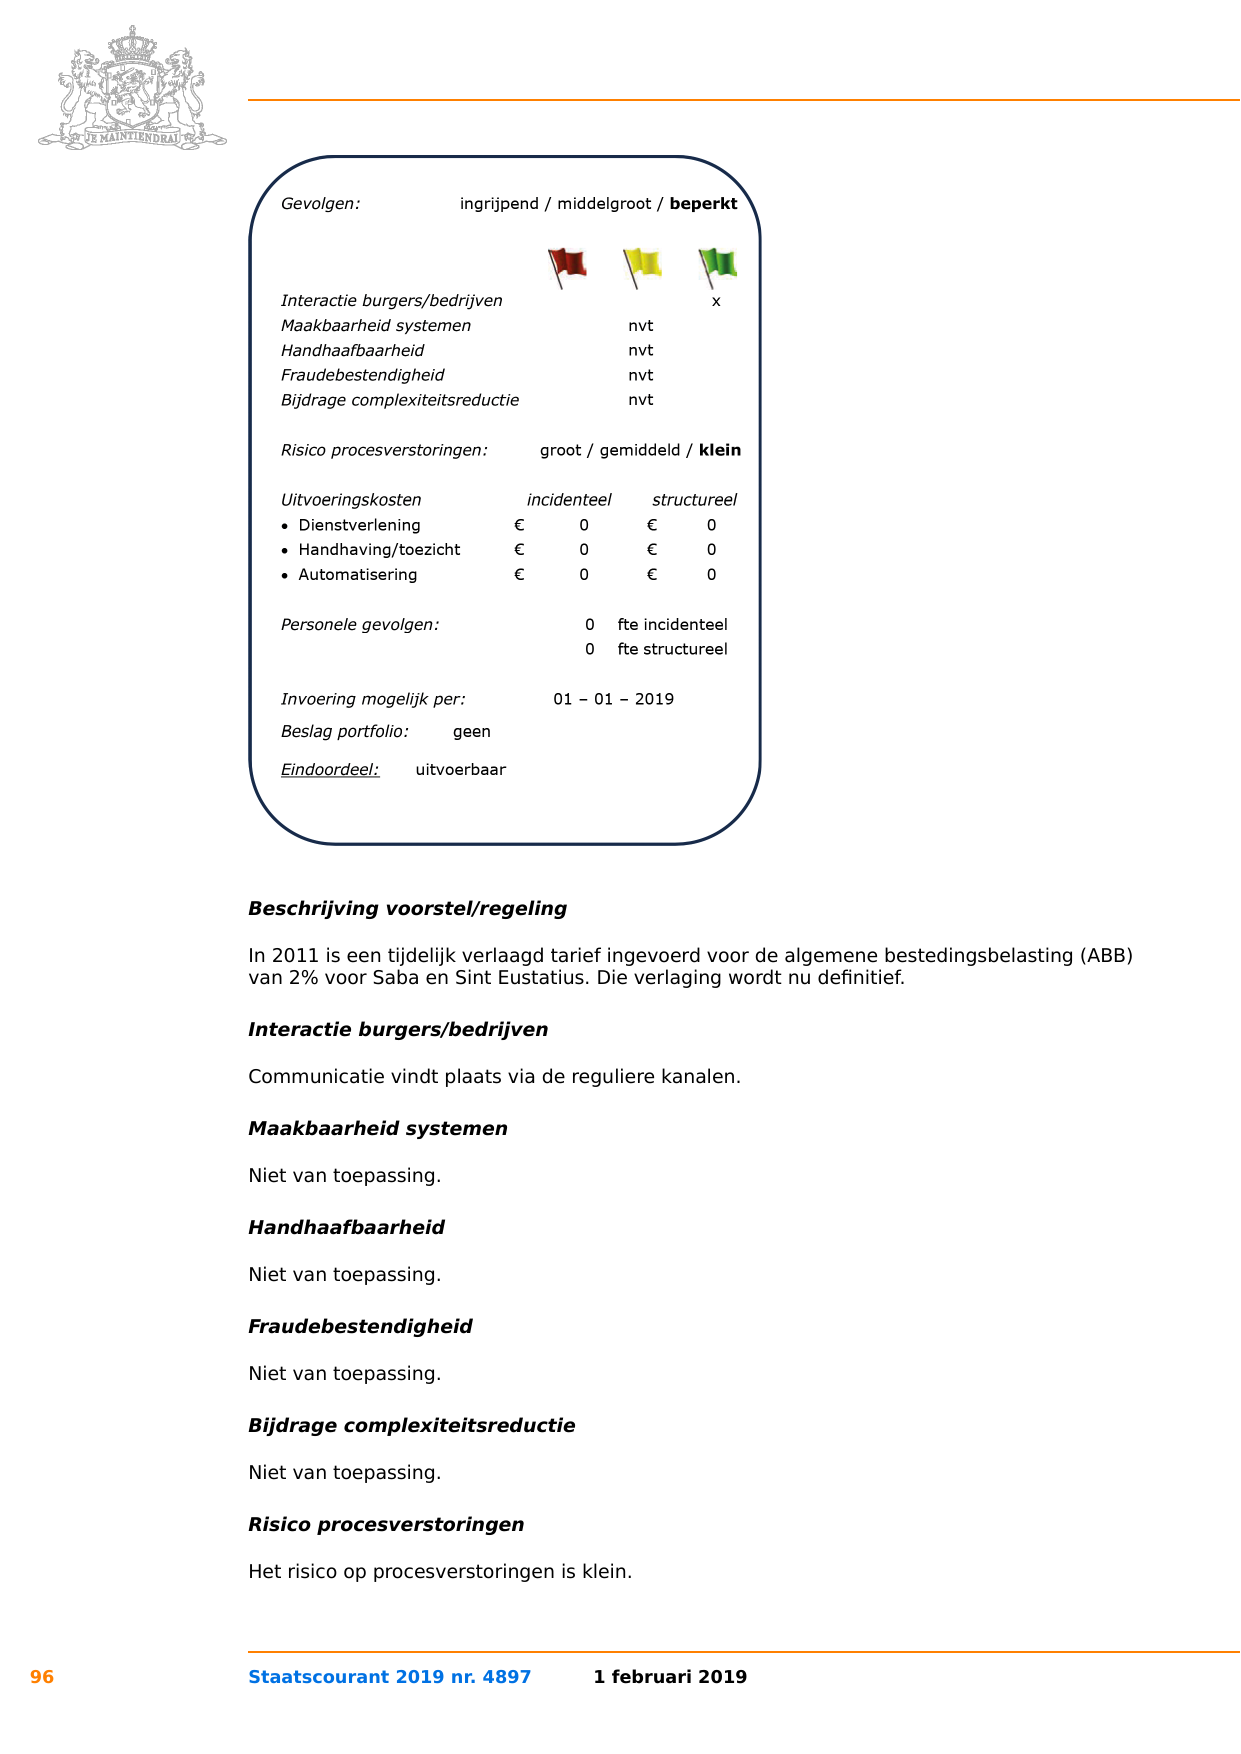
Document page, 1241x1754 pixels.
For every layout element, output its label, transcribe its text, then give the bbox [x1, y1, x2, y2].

text Niet van toepassing. [248, 1264, 1163, 1286]
text Niet van toepassing. [248, 1462, 1163, 1483]
subtitle Risico procesverstoringen [248, 1513, 1163, 1536]
picture [38, 25, 227, 150]
subtitle Interactie burgers/bedrijven [248, 1019, 1163, 1041]
text In 2011 is een tijdelijk verlaagd tarief ingevoerd voor de algemene bestedingsbelasting (ABB) van 2% voor Saba en Sint Eustatius. Die verlaging wordt nu definitief. [248, 945, 1163, 989]
picture [248, 155, 762, 846]
text Het risico op procesverstoringen is klein. [248, 1561, 1163, 1582]
subtitle Maakbaarheid systemen [248, 1118, 1163, 1140]
subtitle Bijdrage complexiteitsreductie [248, 1414, 1163, 1437]
text Niet van toepassing. [248, 1363, 1163, 1384]
text Communicatie vindt plaats via de reguliere kanalen. [248, 1066, 1163, 1088]
subtitle Handhaafbaarheid [248, 1217, 1163, 1239]
subtitle Fraudebestendigheid [248, 1316, 1163, 1338]
subtitle Beschrijving voorstel/regeling [248, 898, 1163, 920]
text Niet van toepassing. [248, 1165, 1163, 1187]
